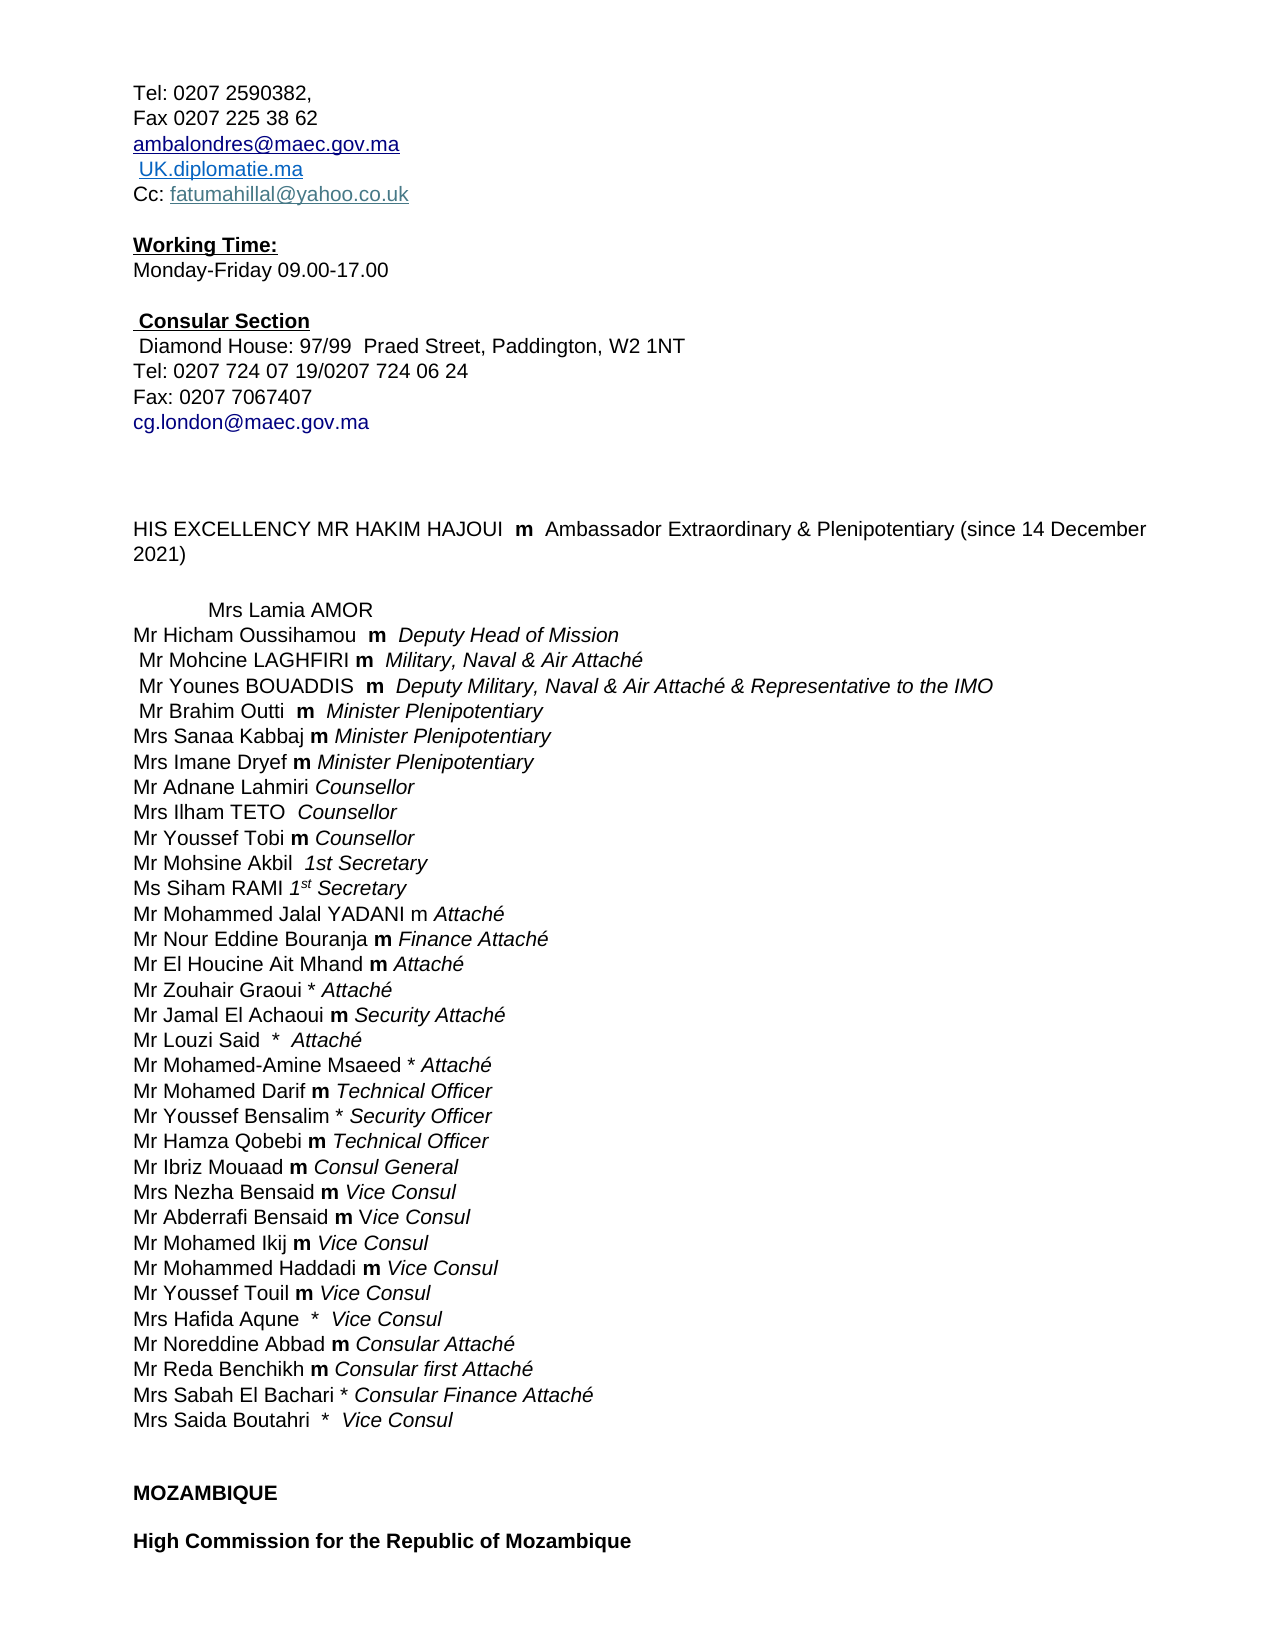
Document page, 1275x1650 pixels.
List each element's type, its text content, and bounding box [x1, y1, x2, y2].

text Mrs Ilham TETO Counsellor [133, 800, 1181, 824]
text Mr Youssef Touil m Vice Consul [133, 1281, 1181, 1305]
text Mrs Sanaa Kabbaj m Minister Plenipotentiary [133, 724, 1181, 748]
text MOZAMBIQUE [133, 1481, 1181, 1505]
text Mrs Imane Dryef m Minister Plenipotentiary [133, 749, 1181, 773]
text Cc: fatumahillal@yahoo.co.uk [133, 182, 1181, 206]
text Monday-Friday 09.00-17.00 Consular Section Diamond House: 97/99 Praed Street, Paddington, W2 1NT [133, 258, 1181, 358]
text HIS EXCELLENCY MR HAKIM HAJOUI m Ambassador Extraordinary & Plenipotentiary (since 14 December 2021) [133, 517, 1181, 596]
text Mr Zouhair Graoui * Attaché Mr Jamal El Achaoui m Security Attaché [133, 977, 1181, 1027]
text Working Time: [133, 233, 1181, 257]
text Mrs Lamia AMOR Mr Hicham Oussihamou m Deputy Head of Mission Mr Mohcine LAGHFIRI m Military, Naval & Air Attaché Mr Younes BOUADDIS m Deputy Military, Naval & Air Attaché & Representative to the IMO Mr Brahim Outti m Minister Plenipotentiary [133, 598, 1181, 723]
text Fax: 0207 7067407 [133, 385, 1181, 409]
text Mrs Hafida Aqune * Vice Consul [133, 1306, 1181, 1330]
text Mr Mohamed-Amine Msaeed * Attaché [133, 1053, 1181, 1077]
text Ms Siham RAMI 1st Secretary [133, 876, 1181, 900]
text Mr Nour Eddine Bouranja m Finance Attaché [133, 927, 1181, 951]
text Mr Mohammed Haddadi m Vice Consul [133, 1256, 1181, 1280]
text Mrs Nezha Bensaid m Vice Consul [133, 1180, 1181, 1204]
text Mrs Sabah El Bachari * Consular Finance Attaché [133, 1382, 1181, 1406]
text Mr Reda Benchikh m Consular first Attaché [133, 1357, 1181, 1381]
text Mr Abderrafi Bensaid m Vice Consul Mr Mohamed Ikij m Vice Consul [133, 1205, 1181, 1254]
text High Commission for the Republic of Mozambique [133, 1529, 1181, 1553]
text Mr Noreddine Abbad m Consular Attaché [133, 1332, 1181, 1356]
text Mr Hamza Qobebi m Technical Officer [133, 1129, 1181, 1153]
text Mrs Saida Boutahri * Vice Consul [133, 1408, 1181, 1432]
text Fax 0207 225 38 62 [133, 106, 1181, 130]
text Mr Mohsine Akbil 1st Secretary [133, 851, 1181, 875]
text Mr Mohammed Jalal YADANI m Attaché [133, 901, 1181, 925]
text Mr Louzi Said * Attaché [133, 1028, 1181, 1052]
text Mr El Houcine Ait Mhand m Attaché [133, 952, 1181, 976]
text cg.london@maec.gov.ma [133, 410, 1181, 515]
text Mr Adnane Lahmiri Counsellor [133, 775, 1181, 799]
text Mr Youssef Tobi m Counsellor [133, 826, 1181, 849]
text Tel: 0207 2590382, [133, 81, 1181, 105]
text Mr Youssef Bensalim * Security Officer [133, 1104, 1181, 1128]
text Mr Ibriz Mouaad m Consul General [133, 1154, 1181, 1178]
text Tel: 0207 724 07 19/0207 724 06 24 [133, 359, 1181, 383]
text Mr Mohamed Darif m Technical Officer [133, 1079, 1181, 1103]
text ambalondres@maec.gov.ma UK.diplomatie.ma [133, 132, 1181, 181]
